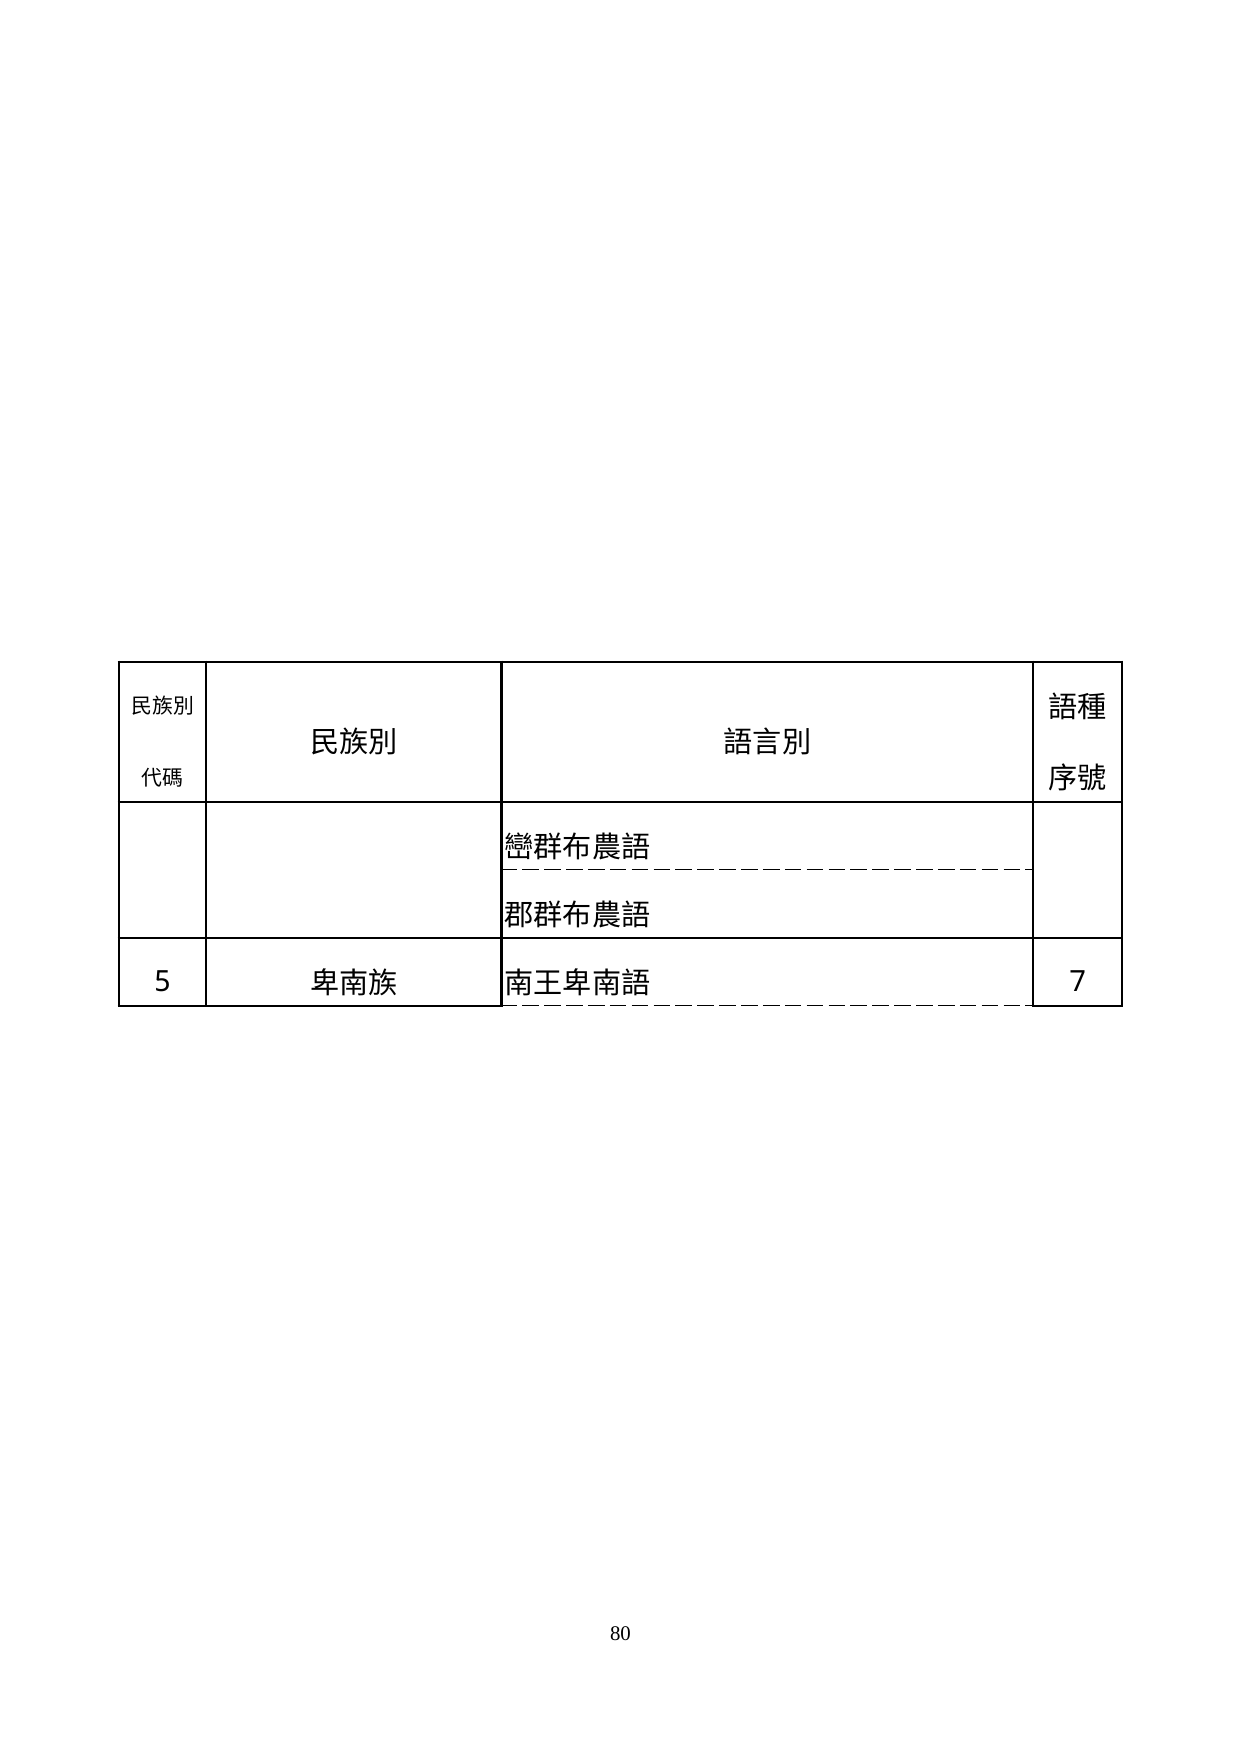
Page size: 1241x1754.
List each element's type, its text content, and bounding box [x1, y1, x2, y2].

table_header 民族別 [207, 663, 500, 801]
table_cell 郡群布農語 [503, 869, 1032, 937]
table_cell [207, 803, 500, 937]
table_cell 南王卑南語 [503, 939, 1032, 1005]
table_header 語種 序號 [1034, 663, 1121, 801]
table_cell [1034, 803, 1121, 937]
table_cell 5 [120, 939, 205, 1005]
table_cell 7 [1034, 939, 1121, 1005]
table_cell 巒群布農語 [503, 803, 1032, 869]
table_header 民族別代碼 [120, 663, 205, 801]
table_cell [120, 803, 205, 937]
table_header 語言別 [503, 663, 1032, 801]
table_cell 卑南族 [207, 939, 500, 1005]
